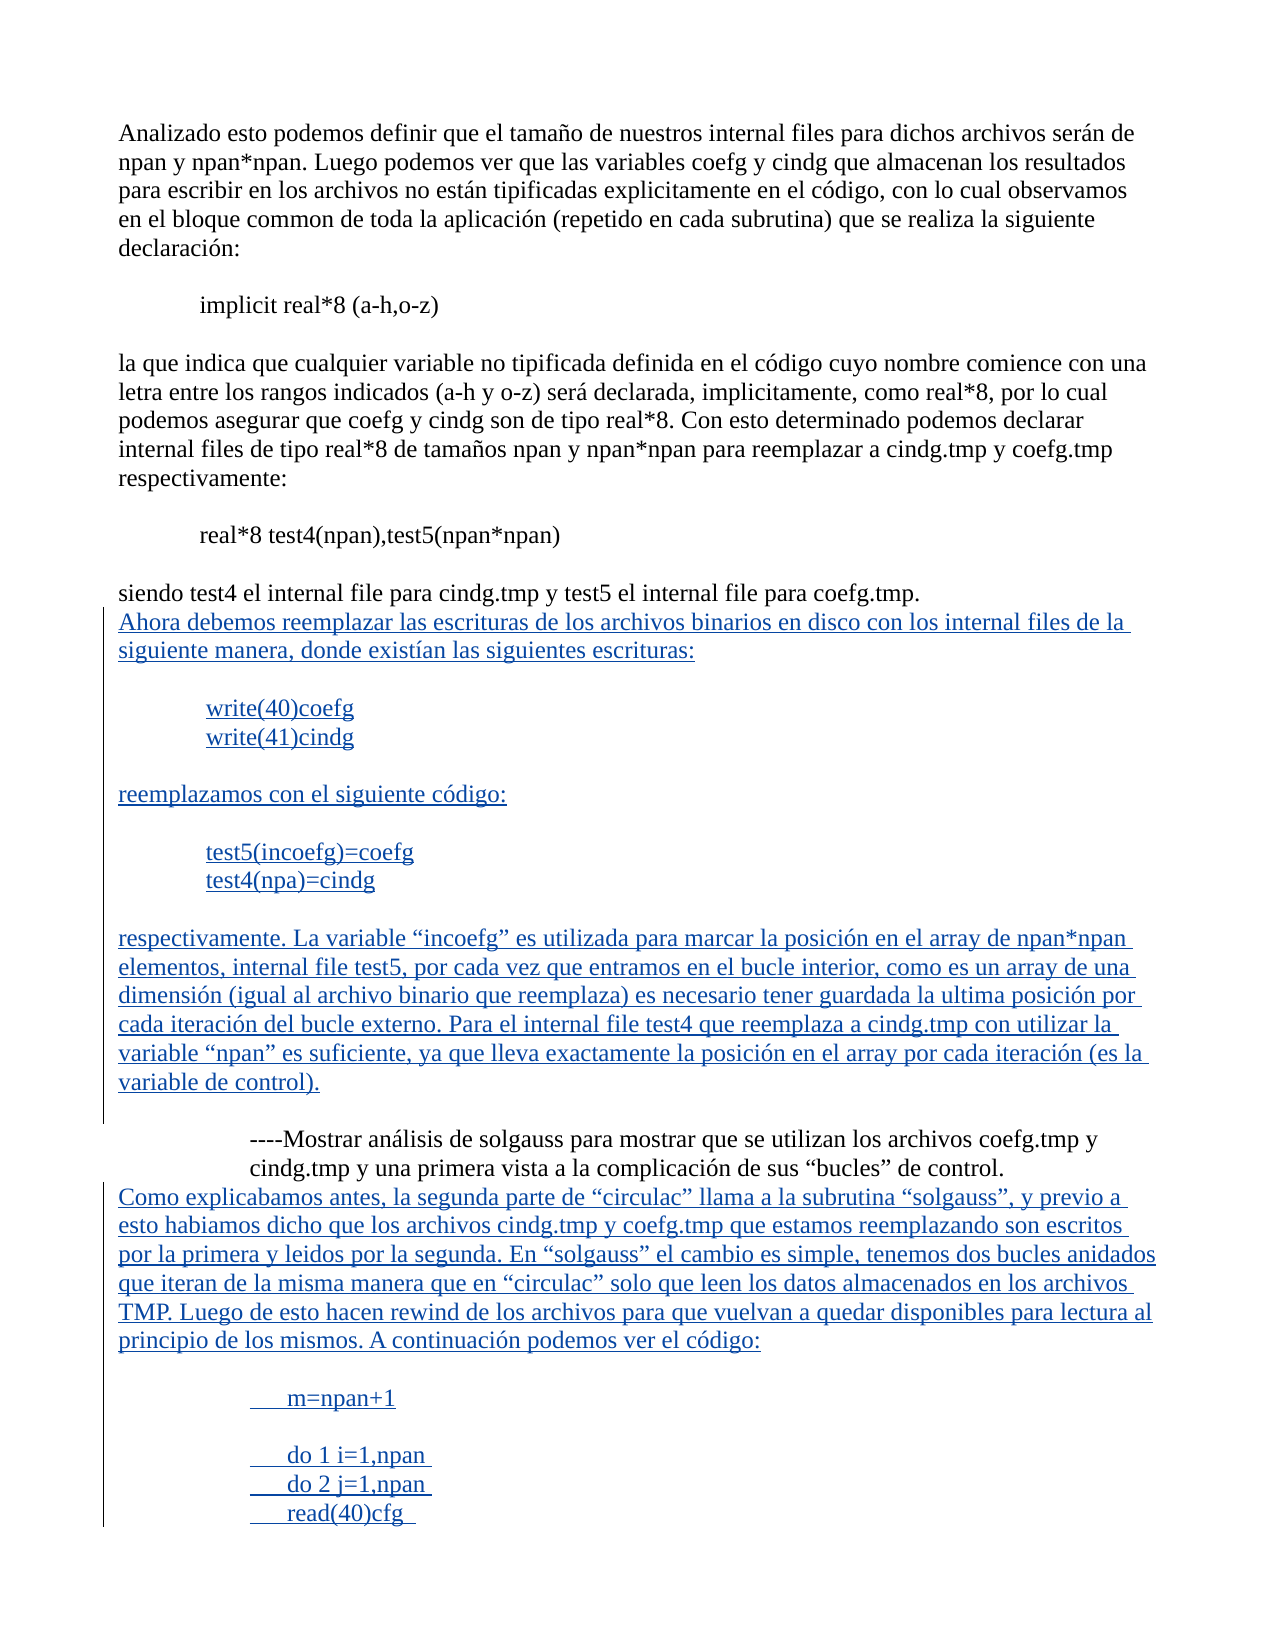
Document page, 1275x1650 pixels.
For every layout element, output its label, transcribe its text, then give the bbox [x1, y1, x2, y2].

text real*8 test4(npan),test5(npan*npan) [162, 521, 1157, 549]
text do 2 j=1,npan [249, 1469, 1157, 1498]
text respectivamente. La variable “incoefg” es utilizada para marcar la posición en el array de npan*npan elementos, internal file test5, por cada vez que entramos en el bucle interior, como es un array de una dimensión (igual al archivo binario que reemplaza) es necesario tener guardada la ultima posición por cada iteración del bucle externo. Para el internal file test4 que reemplaza a cindg.tmp con utilizar la variable “npan” es suficiente, ya que lleva exactamente la posición en el array por cada iteración (es la variable de control). [118, 923, 1157, 1096]
text ----Mostrar análisis de solgauss para mostrar que se utilizan los archivos coefg.tmp y cindg.tmp y una primera vista a la complicación de sus “bucles” de control. [249, 1124, 1157, 1182]
text m=npan+1 [249, 1383, 1157, 1412]
text siendo test4 el internal file para cindg.tmp y test5 el internal file para coefg.tmp. [118, 578, 1157, 607]
text write(41)cindg [206, 722, 1157, 751]
text test5(incoefg)=coefg [206, 837, 1157, 866]
text la que indica que cualquier variable no tipificada definida en el código cuyo nombre comience con una letra entre los rangos indicados (a-h y o-z) será declarada, implicitamente, como real*8, por lo cual podemos asegurar que coefg y cindg son de tipo real*8. Con esto determinado podemos declarar internal files de tipo real*8 de tamaños npan y npan*npan para reemplazar a cindg.tmp y coefg.tmp respectivamente: [118, 348, 1157, 492]
text Analizado esto podemos definir que el tamaño de nuestros internal files para dichos archivos serán de npan y npan*npan. Luego podemos ver que las variables coefg y cindg que almacenan los resultados para escribir en los archivos no están tipificadas explicitamente en el código, con lo cual observamos en el bloque common de toda la aplicación (repetido en cada subrutina) que se realiza la siguiente declaración: [118, 118, 1157, 262]
text read(40)cfg [249, 1498, 1157, 1527]
text implicit real*8 (a-h,o-z) [162, 291, 1157, 319]
text write(40)coefg [206, 693, 1157, 722]
text Ahora debemos reemplazar las escrituras de los archivos binarios en disco con los internal files de la siguiente manera, donde existían las siguientes escrituras: [118, 607, 1157, 664]
text reemplazamos con el siguiente código: [118, 779, 1157, 808]
text test4(npa)=cindg [206, 866, 1157, 894]
text do 1 i=1,npan [249, 1441, 1157, 1469]
text Como explicabamos antes, la segunda parte de “circulac” llama a la subrutina “solgauss”, y previo a esto habiamos dicho que los archivos cindg.tmp y coefg.tmp que estamos reemplazando son escritos por la primera y leidos por la segunda. En “solgauss” el cambio es simple, tenemos dos bucles anidados que iteran de la misma manera que en “circulac” solo que leen los datos almacenados en los archivos TMP. Luego de esto hacen rewind de los archivos para que vuelvan a quedar disponibles para lectura al principio de los mismos. A continuación podemos ver el código: [118, 1182, 1157, 1354]
